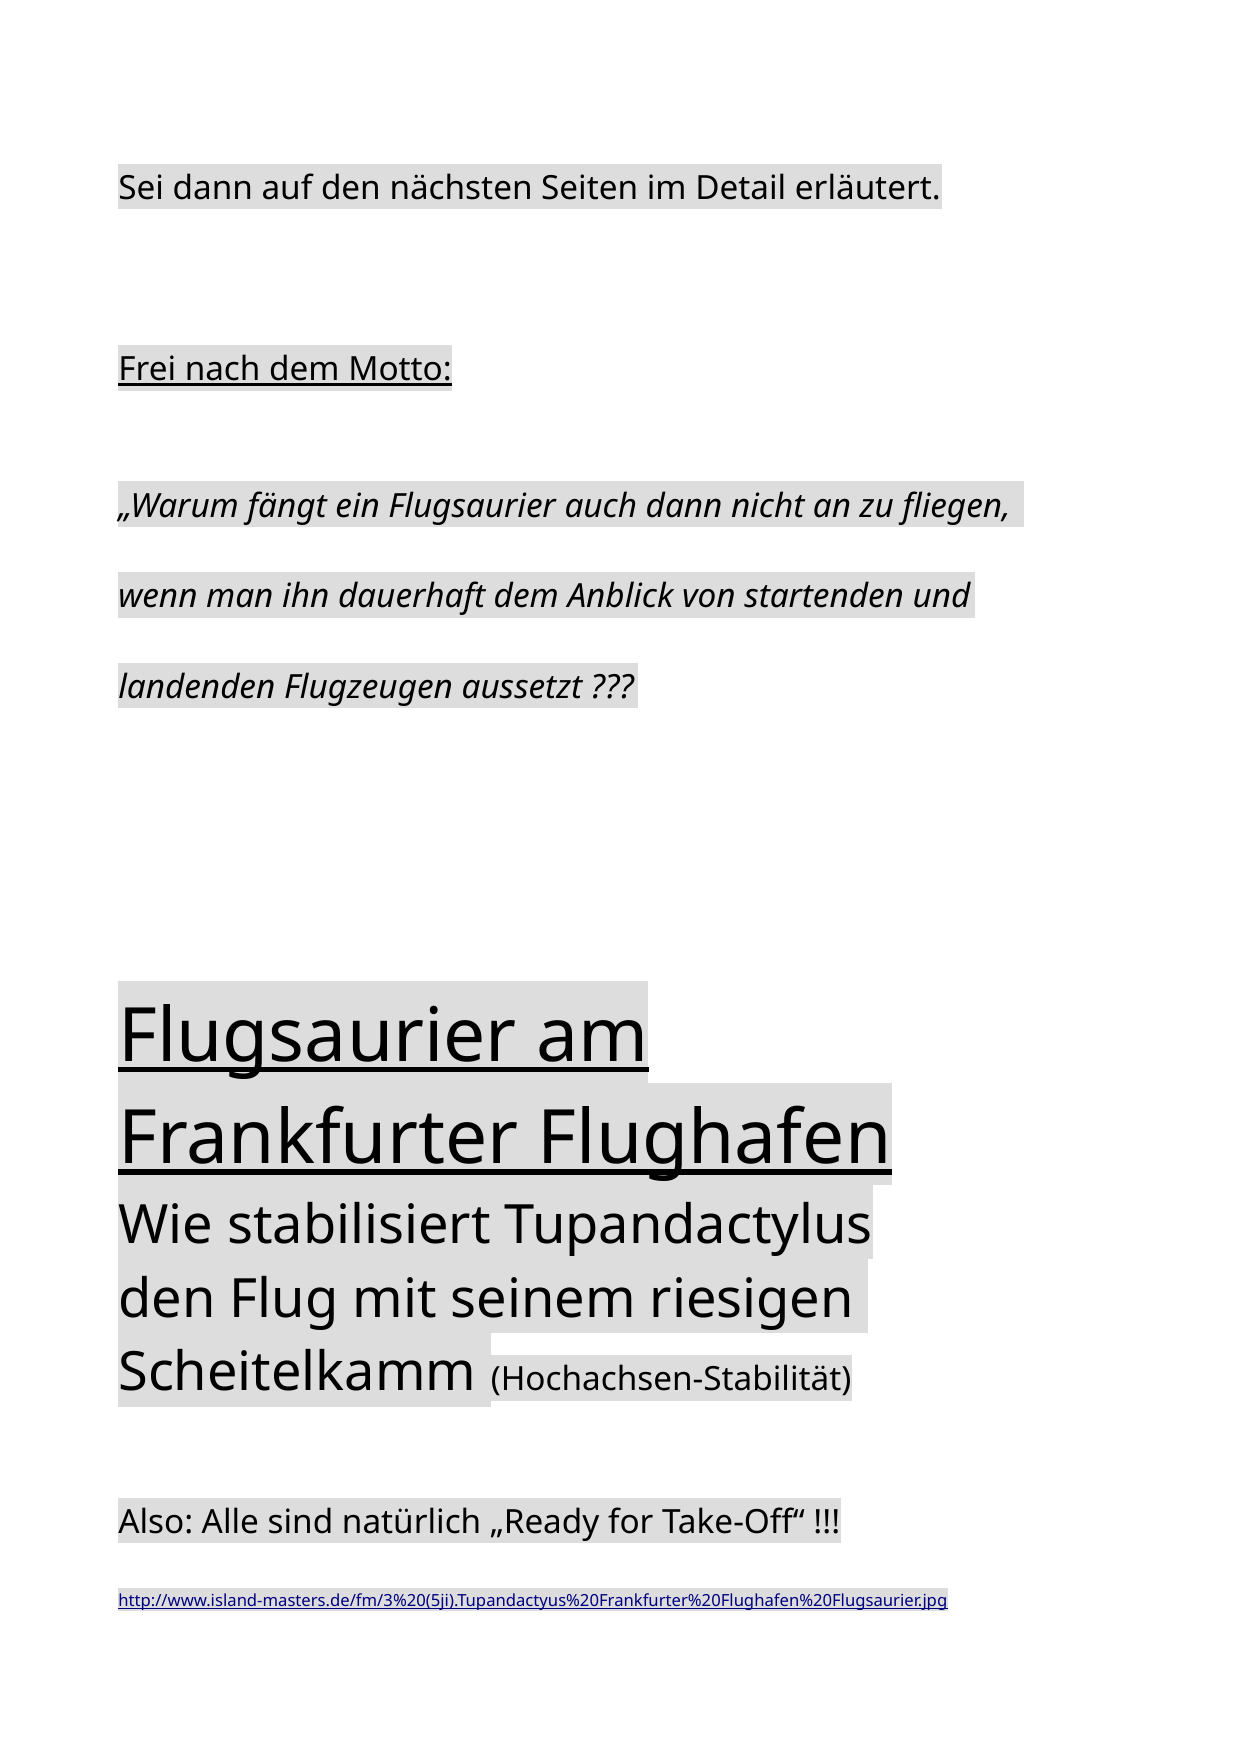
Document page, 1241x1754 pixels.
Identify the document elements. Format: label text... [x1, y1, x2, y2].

text landenden Flugzeugen aussetzt ??? [118, 663, 1122, 708]
text http://www.island-masters.de/fm/3%20(5ji).Tupandactyus%20Frankfurter%20Flughafen%20Flugsaurier.jpg [118, 1588, 1122, 1611]
text Flugsaurier am [118, 981, 1122, 1083]
text Frei nach dem Motto: [118, 345, 1122, 391]
text Frankfurter Flughafen [118, 1083, 1122, 1185]
text Sei dann auf den nächsten Seiten im Detail erläutert. [118, 163, 1122, 209]
text Wie stabilisiert Tupandactylus [118, 1185, 1122, 1259]
text wenn man ihn dauerhaft dem Anblick von startenden und [118, 572, 1122, 618]
text den Flug mit seinem riesigen Scheitelkamm (Hochachsen-Stabilität) [118, 1259, 1122, 1407]
text Also: Alle sind natürlich „Ready for Take-Off“ !!! [118, 1497, 1122, 1543]
text „Warum fängt ein Flugsaurier auch dann nicht an zu fliegen, [118, 481, 1122, 527]
